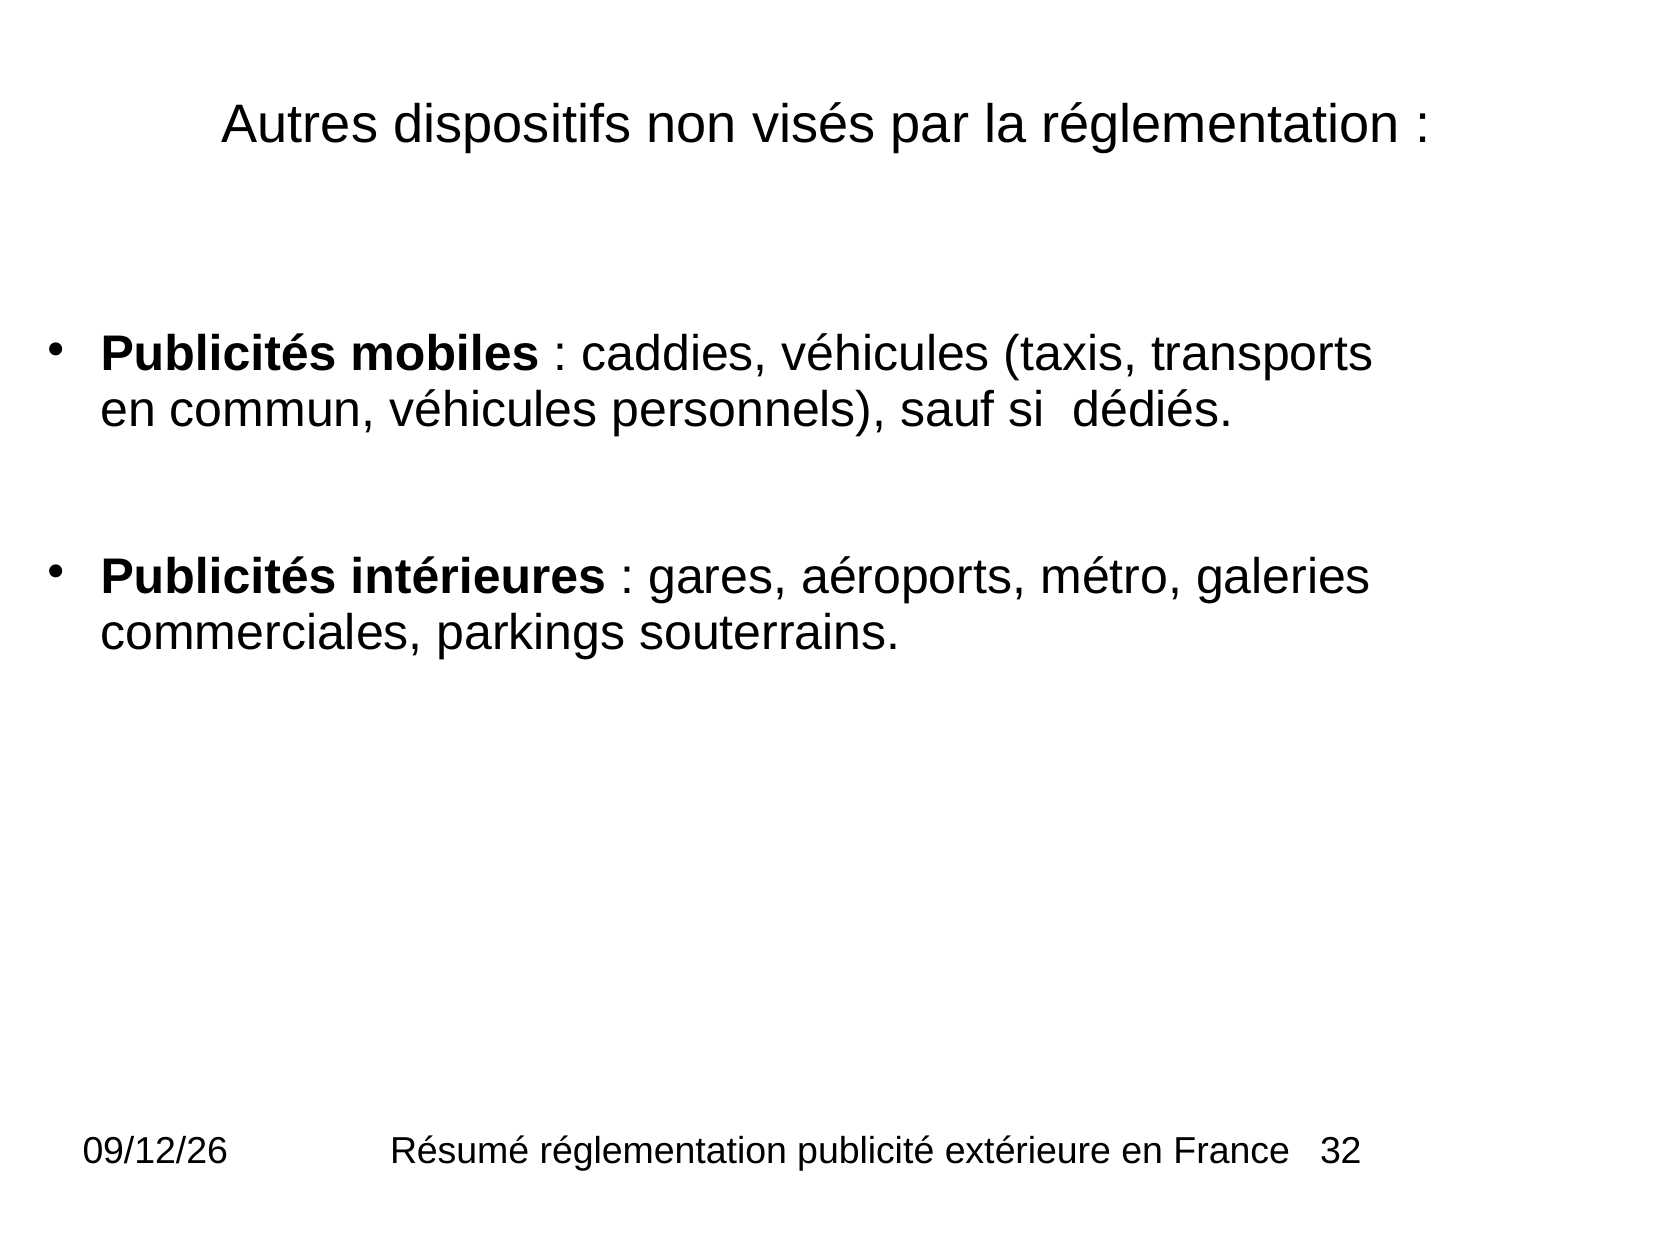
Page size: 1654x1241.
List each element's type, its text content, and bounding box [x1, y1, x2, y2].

text_box Publicités mobiles : caddies, véhicules (taxis, transports en commun, véhicules personnels), sauf si dédiés. Publicités intérieures : gares, aéroports, métro, galeries commerciales, parkings souterrains. [15, 315, 1441, 706]
title Autres dispositifs non visés par la réglementation : [90, 19, 1579, 225]
